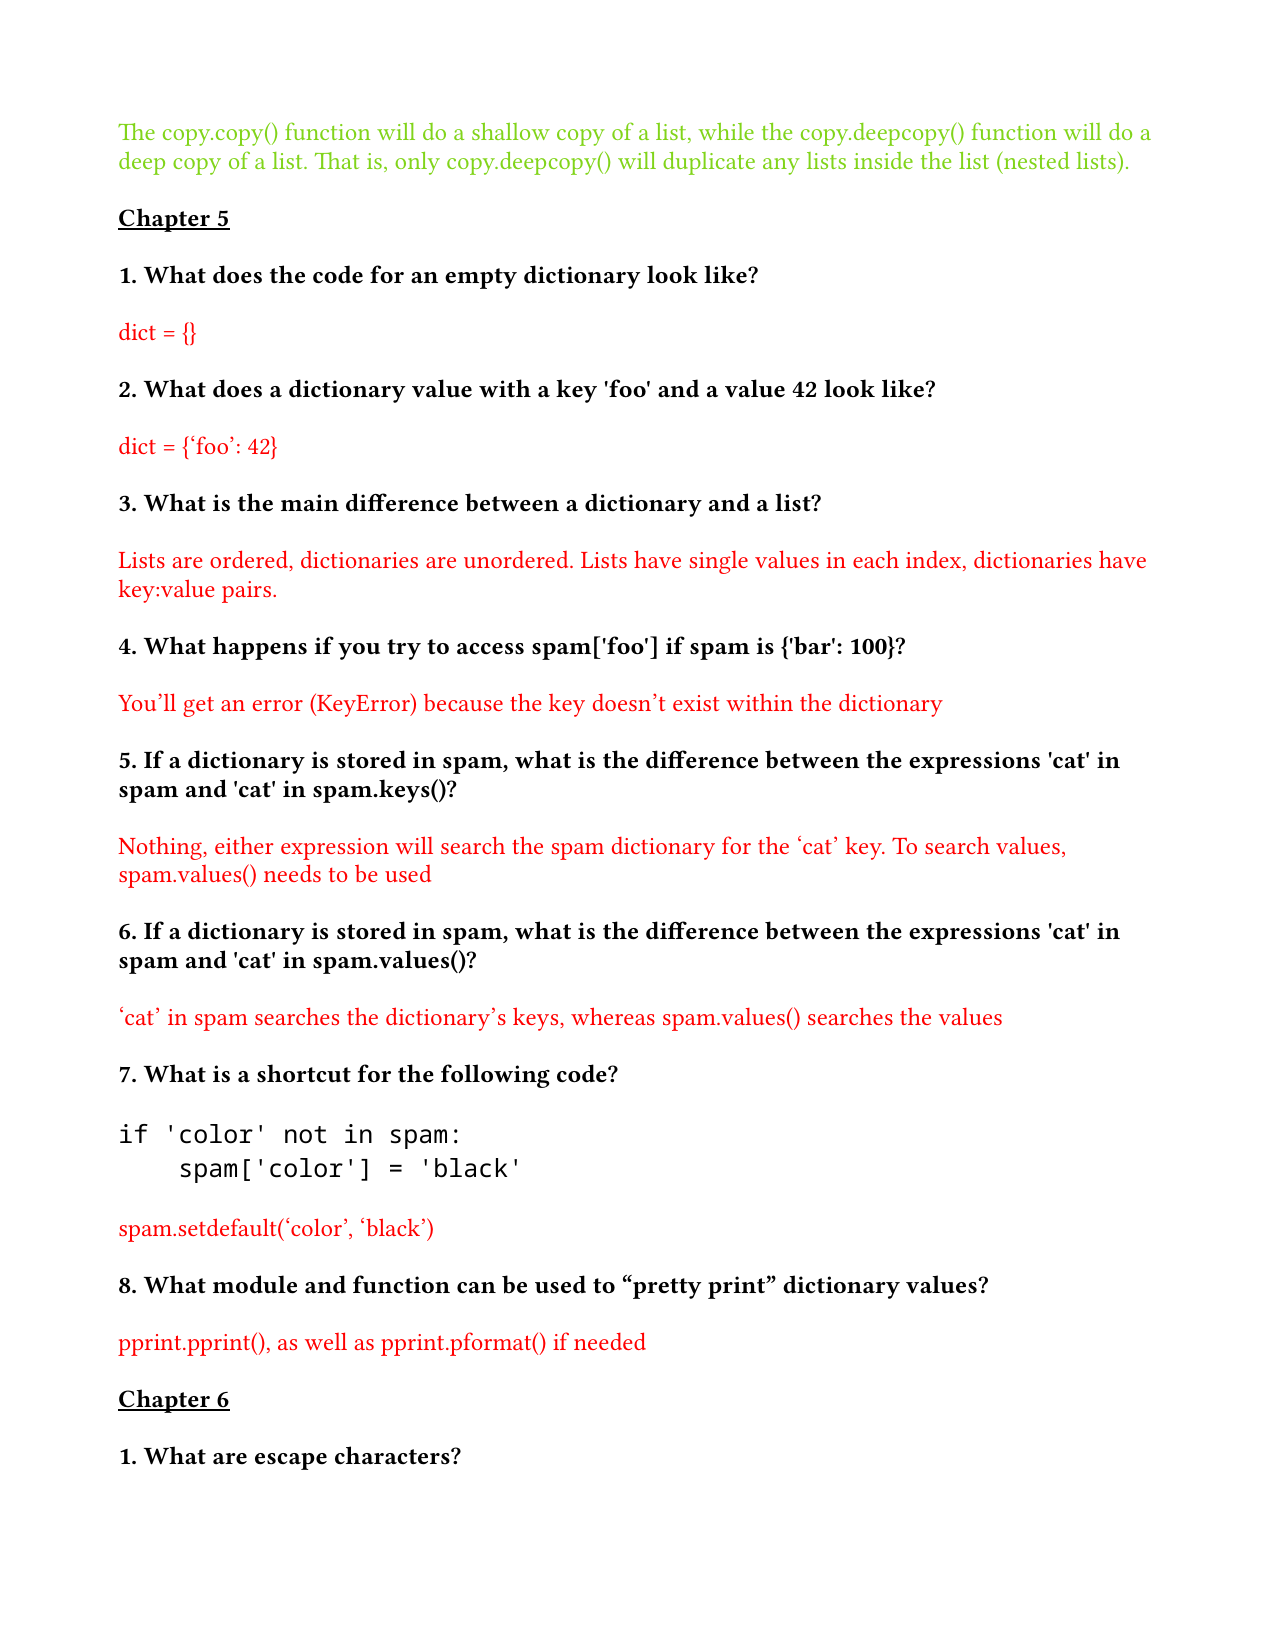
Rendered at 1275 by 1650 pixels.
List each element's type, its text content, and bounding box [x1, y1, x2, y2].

text Lists are ordered, dictionaries are unordered. Lists have single values in each index, dictionaries have key:value pairs. [118, 546, 1157, 603]
text 4. What happens if you try to access spam['foo'] if spam is {'bar': 100}? [118, 632, 1157, 660]
text 5. If a dictionary is stored in spam, what is the difference between the expressions 'cat' in spam and 'cat' in spam.keys()? [118, 746, 1157, 803]
text if 'color' not in spam: [118, 1117, 1157, 1151]
text 2. What does a dictionary value with a key 'foo' and a value 42 look like? [118, 375, 1157, 403]
text spam.setdefault(‘color’, ‘black’) [118, 1214, 1157, 1242]
text 1. What does the code for an empty dictionary look like? [118, 261, 1157, 289]
text spam['color'] = 'black' [118, 1151, 1157, 1185]
text dict = {} [118, 318, 1157, 346]
text 3. What is the main difference between a dictionary and a list? [118, 489, 1157, 518]
text 8. What module and function can be used to “pretty print” dictionary values? [118, 1271, 1157, 1299]
text ‘cat’ in spam searches the dictionary’s keys, whereas spam.values() searches the values [118, 1003, 1157, 1031]
text pprint.pprint(), as well as pprint.pformat() if needed [118, 1328, 1157, 1356]
text The copy.copy() function will do a shallow copy of a list, while the copy.deepcopy() function will do a deep copy of a list. That is, only copy.deepcopy() will duplicate any lists inside the list (nested lists). [118, 118, 1157, 175]
text Chapter 6 [118, 1385, 1157, 1413]
text You’ll get an error (KeyError) because the key doesn’t exist within the dictionary [118, 689, 1157, 717]
text Chapter 5 [118, 204, 1157, 232]
text 7. What is a shortcut for the following code? [118, 1060, 1157, 1088]
text dict = {‘foo’: 42} [118, 432, 1157, 461]
text Nothing, either expression will search the spam dictionary for the ‘cat’ key. To search values, spam.values() needs to be used [118, 832, 1157, 889]
text 1. What are escape characters? [118, 1442, 1157, 1471]
text 6. If a dictionary is stored in spam, what is the difference between the expressions 'cat' in spam and 'cat' in spam.values()? [118, 917, 1157, 974]
